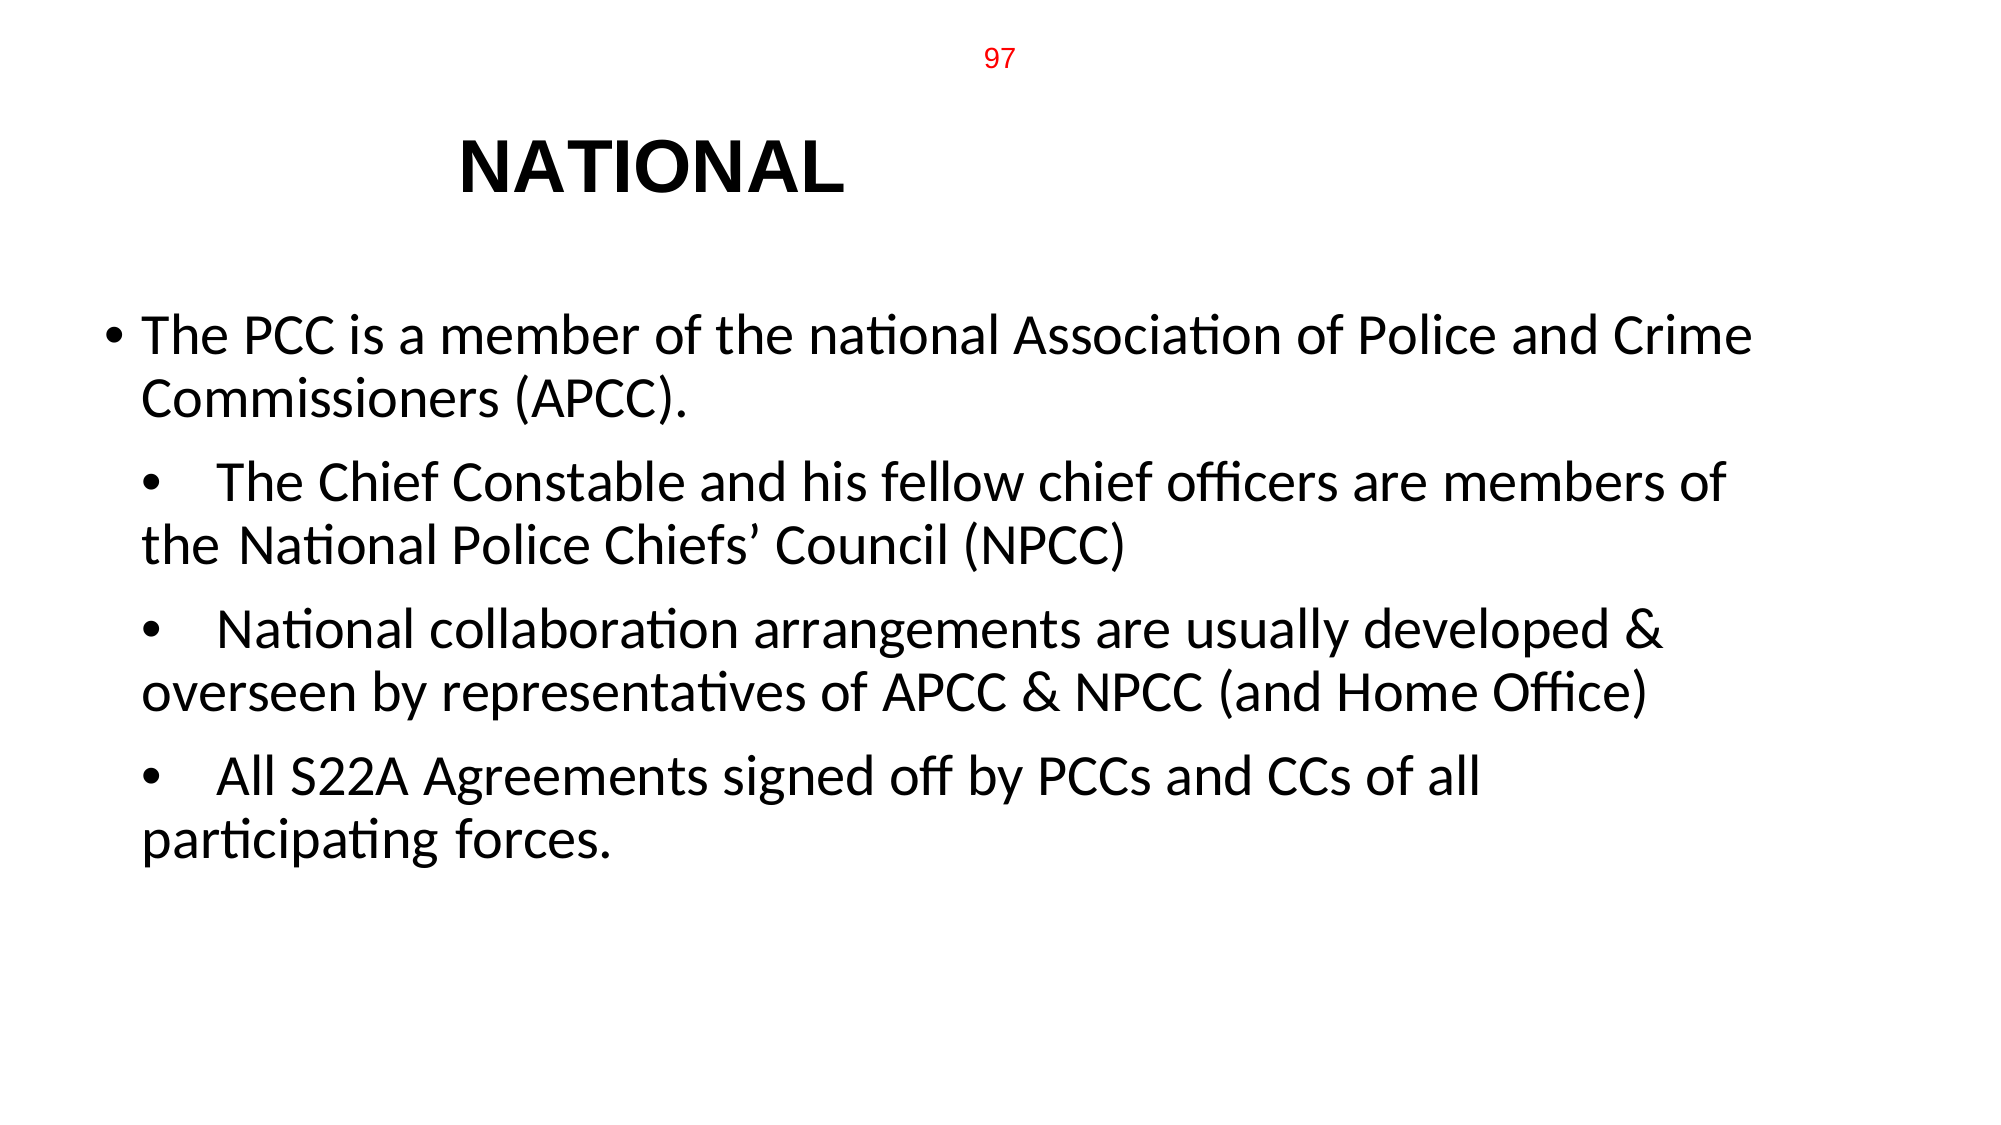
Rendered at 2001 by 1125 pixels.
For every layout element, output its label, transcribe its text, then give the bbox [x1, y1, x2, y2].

list The PCC is a member of the national Association of Police and Crime Commissioners (APCC). [104, 304, 1797, 430]
list The Chief Constable and his fellow chief officers are members of the National Police Chiefs’ Council (NPCC) [142, 451, 1797, 577]
list National collaboration arrangements are usually developed & overseen by representatives of APCC & NPCC (and Home Office) [142, 598, 1701, 724]
list All S22A Agreements signed off by PCCs and CCs of all participating forces. [142, 744, 1770, 871]
